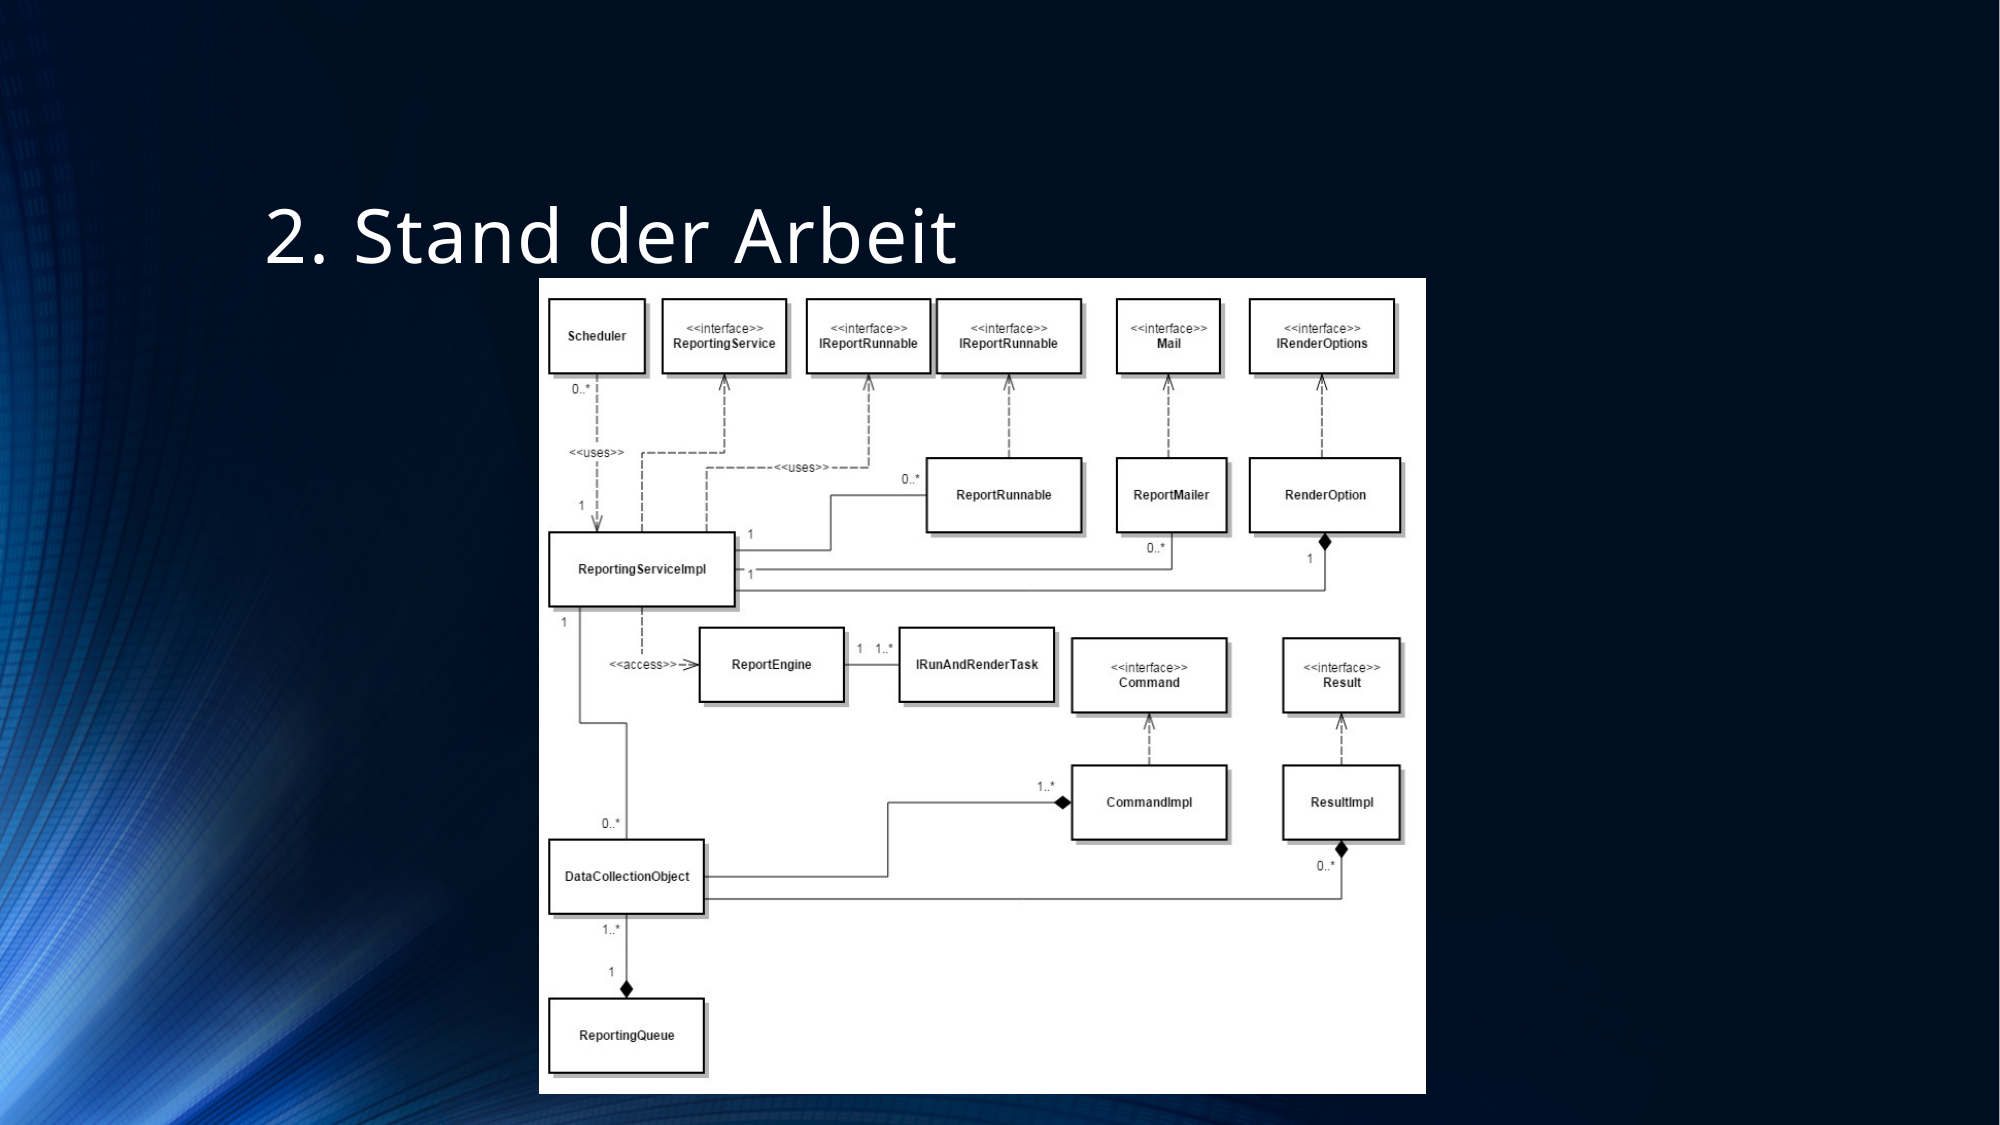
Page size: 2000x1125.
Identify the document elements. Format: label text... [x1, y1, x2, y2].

title 2. Stand der Arbeit [249, 62, 1750, 288]
picture [539, 278, 1426, 1094]
